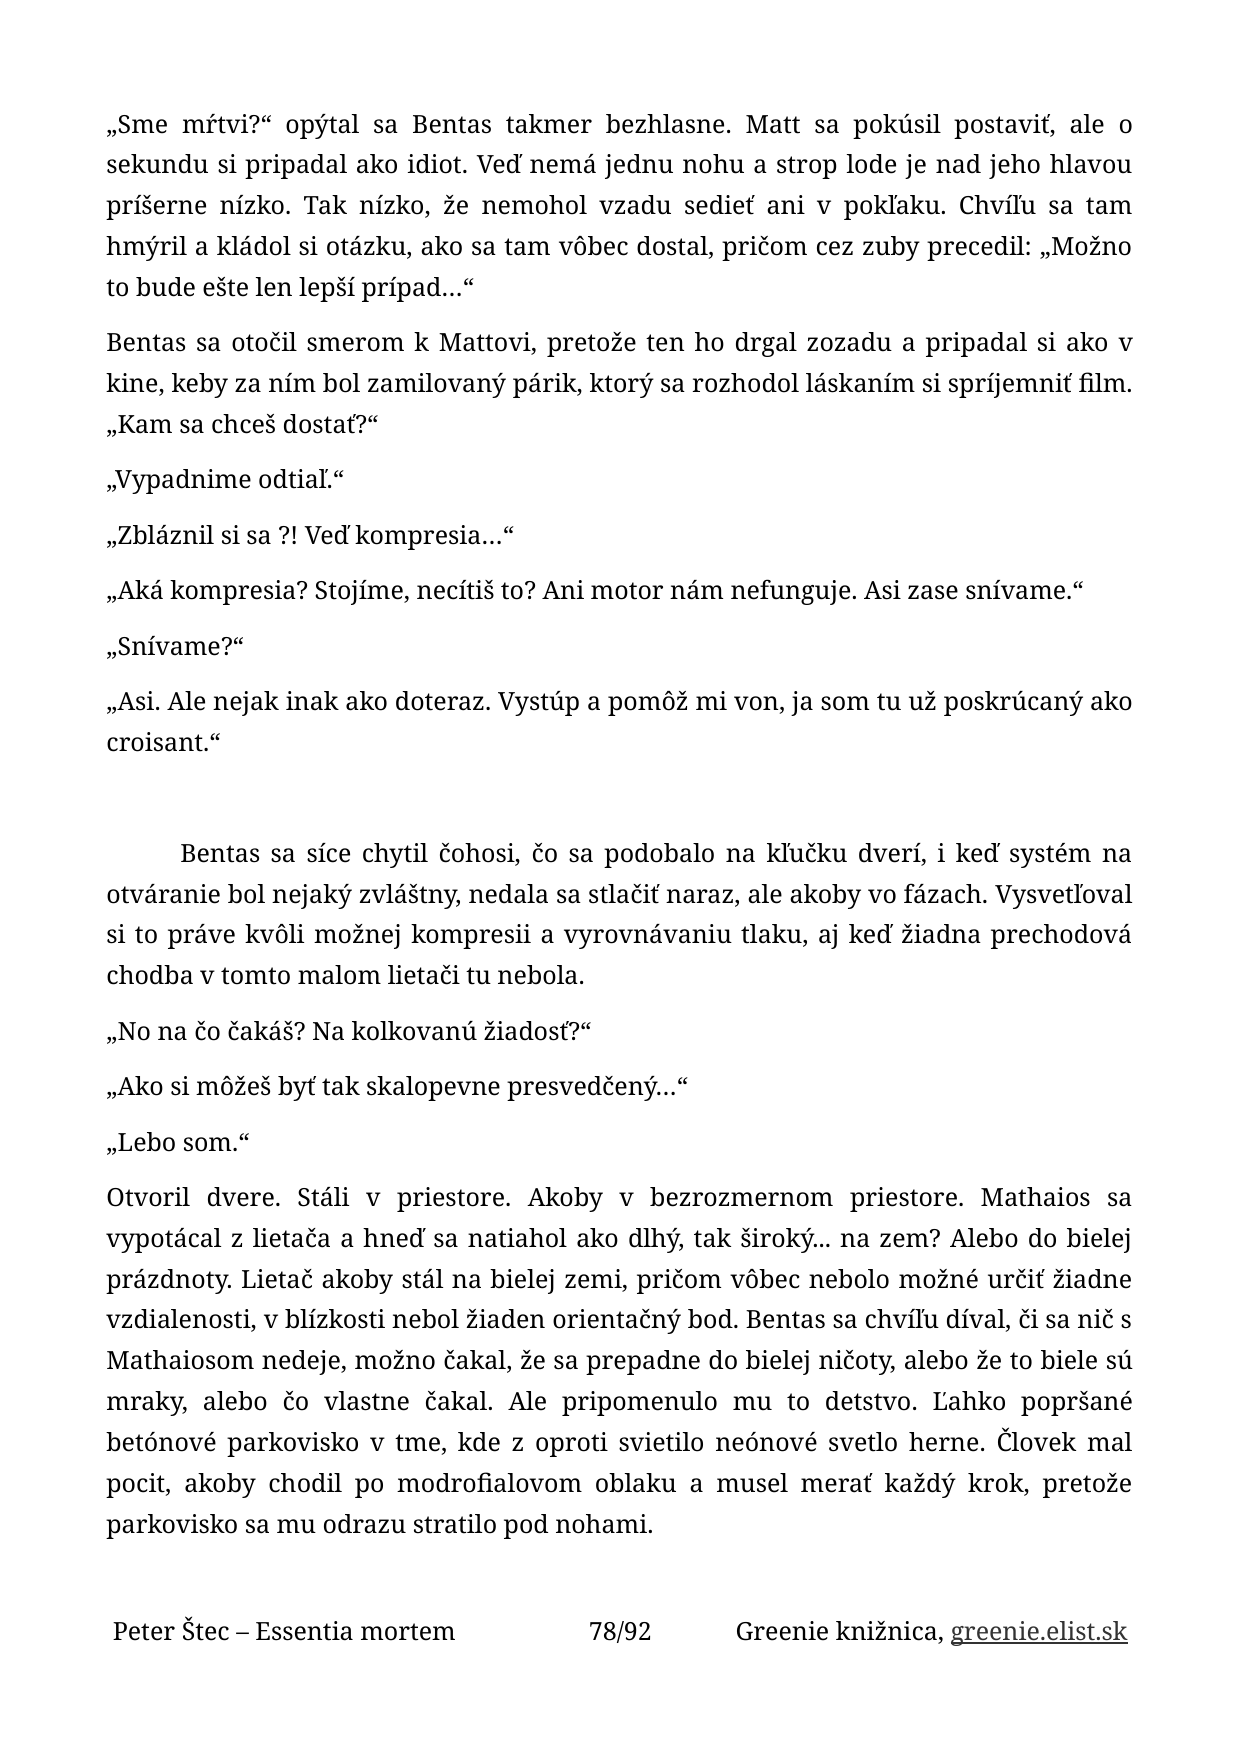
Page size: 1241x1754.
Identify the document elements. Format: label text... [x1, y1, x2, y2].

text Bentas sa síce chytil čohosi, čo sa podobalo na kľučku dverí, i keď systém na otváranie bol nejaký zvláštny, nedala sa stlačiť naraz, ale akoby vo fázach. Vysvetľoval si to práve kvôli možnej kompresii a vyrovnávaniu tlaku, aj keď žiadna prechodová chodba v tomto malom lietači tu nebola. [106, 835, 1134, 992]
text „Zbláznil si sa ?! Veď kompresia…“ [106, 517, 1134, 552]
text „No na čo čakáš? Na kolkovanú žiadosť?“ [106, 1013, 1134, 1047]
text „Vypadnime odtiaľ.“ [106, 462, 1134, 496]
text „Asi. Ale nejak inak ako doteraz. Vystúp a pomôž mi von, ja som tu už poskrúcaný ako croisant.“ [106, 684, 1134, 759]
text „Lebo som.“ [106, 1124, 1134, 1158]
text „Sme mŕtvi?“ opýtal sa Bentas takmer bezhlasne. Matt sa pokúsil postaviť, ale o sekundu si pripadal ako idiot. Veď nemá jednu nohu a strop lode je nad jeho hlavou príšerne nízko. Tak nízko, že nemohol vzadu sedieť ani v pokľaku. Chvíľu sa tam hmýril a kládol si otázku, ako sa tam vôbec dostal, pričom cez zuby precedil: „Možno to bude ešte len lepší prípad…“ [106, 106, 1134, 304]
text „Ako si môžeš byť tak skalopevne presvedčený…“ [106, 1069, 1134, 1103]
text „Snívame?“ [106, 628, 1134, 662]
text Bentas sa otočil smerom k Mattovi, pretože ten ho drgal zozadu a pripadal si ako v kine, keby za ním bol zamilovaný párik, ktorý sa rozhodol láskaním si spríjemniť film. „Kam sa chceš dostať?“ [106, 325, 1134, 441]
text „Aká kompresia? Stojíme, necítiš to? Ani motor nám nefunguje. Asi zase snívame.“ [106, 573, 1134, 607]
text Otvoril dvere. Stáli v priestore. Akoby v bezrozmernom priestore. Mathaios sa vypotácal z lietača a hneď sa natiahol ako dlhý, tak široký... na zem? Alebo do bielej prázdnoty. Lietač akoby stál na bielej zemi, pričom vôbec nebolo možné určiť žiadne vzdialenosti, v blízkosti nebol žiaden orientačný bod. Bentas sa chvíľu díval, či sa nič s Mathaiosom nedeje, možno čakal, že sa prepadne do bielej ničoty, alebo že to biele sú mraky, alebo čo vlastne čakal. Ale pripomenulo mu to detstvo. Ľahko popršané betónové parkovisko v tme, kde z oproti svietilo neónové svetlo herne. Človek mal pocit, akoby chodil po modrofialovom oblaku a musel merať každý krok, pretože parkovisko sa mu odrazu stratilo pod nohami. [106, 1179, 1134, 1540]
